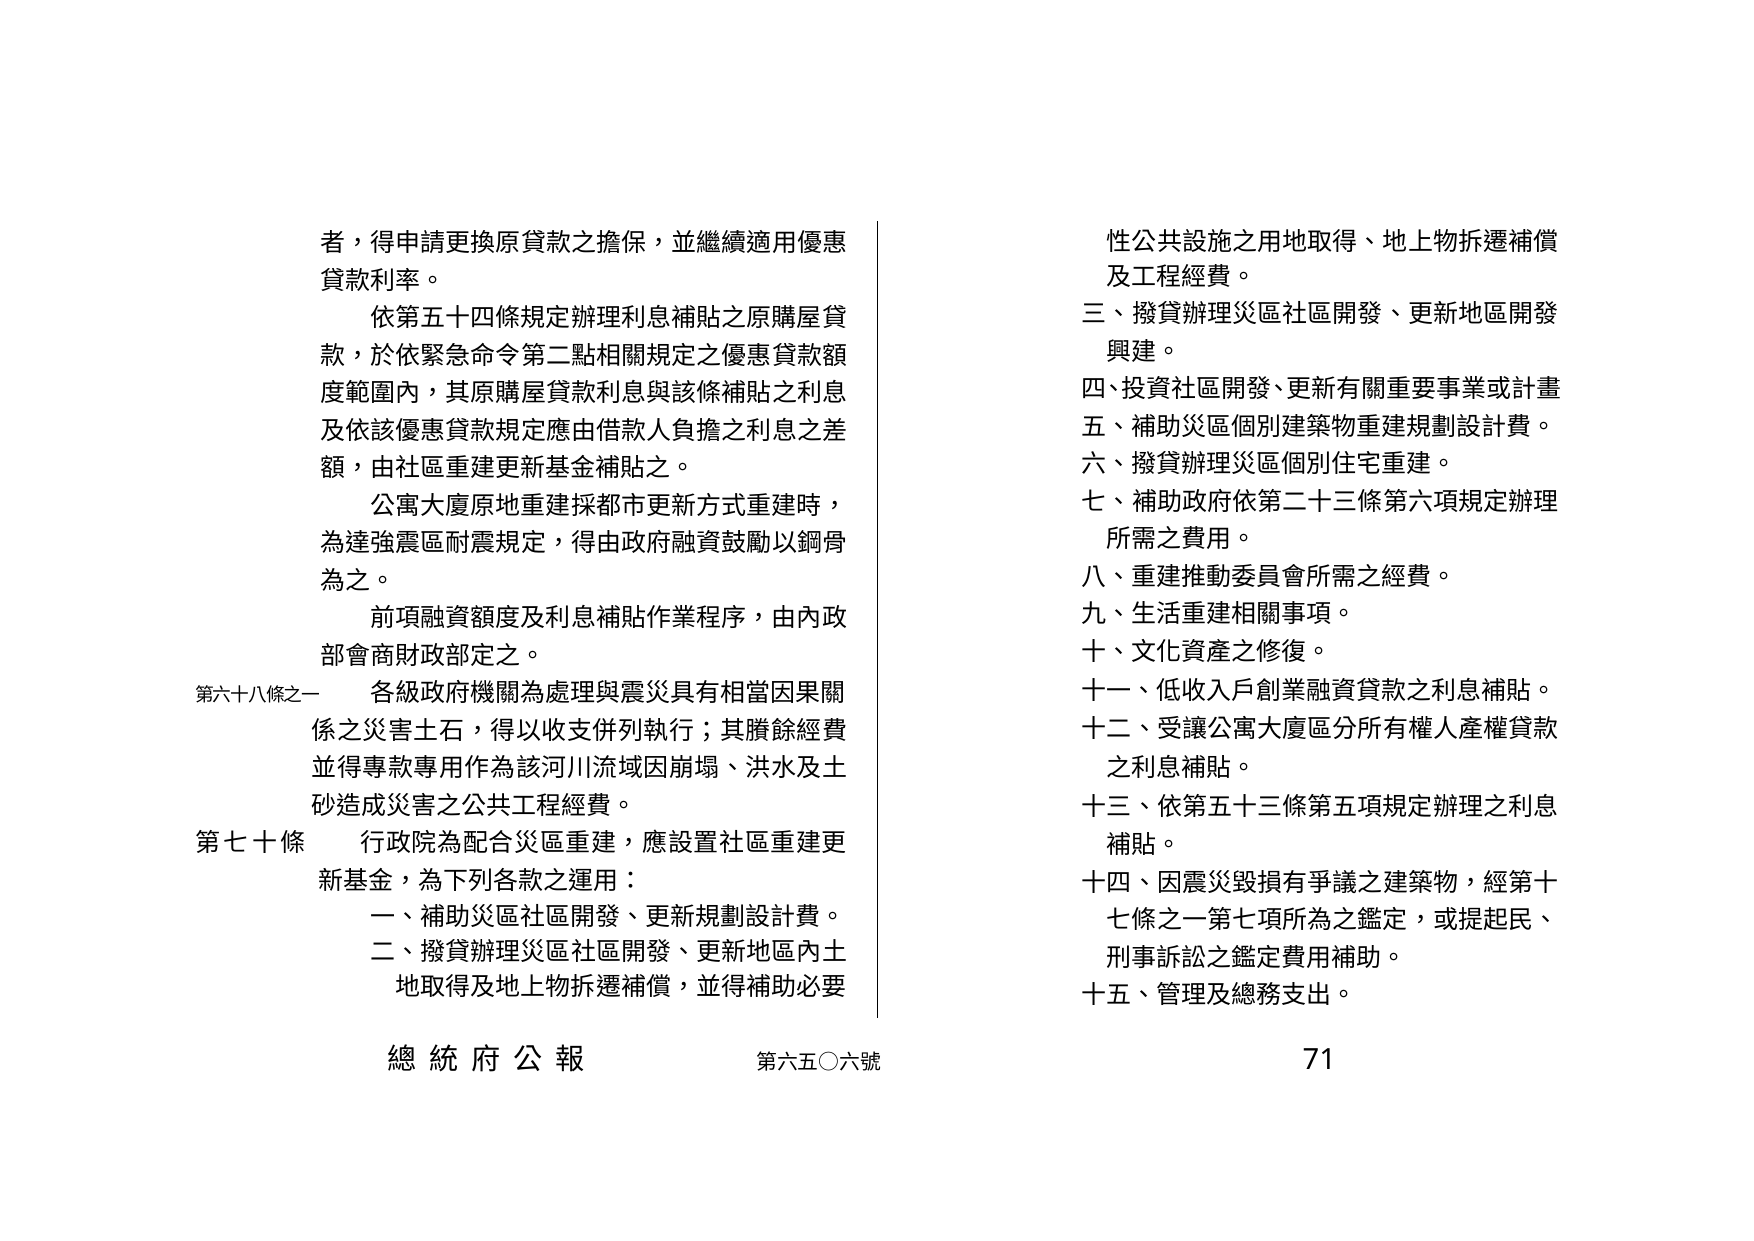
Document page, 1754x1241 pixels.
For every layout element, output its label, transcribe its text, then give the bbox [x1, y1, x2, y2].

text 一、補助災區社區開發、更新規劃設計費。 [370, 897, 847, 932]
text 前項融資額度及利息補貼作業程序，由內政部會商財政部定之。 [320, 597, 847, 672]
text 九、生活重建相關事項。 [1082, 592, 1559, 630]
text 第六十八條之一 各級政府機關為處理與震災具有相當因果關係之災害土石，得以收支併列執行；其賸餘經費並得專款專用作為該河川流域因崩塌、洪水及土砂造成災害之公共工程經費。 [195, 672, 847, 822]
text 公寓大廈原地重建採都市更新方式重建時，為達強震區耐震規定，得由政府融資鼓勵以鋼骨為之。 [320, 484, 847, 597]
text 五、補助災區個別建築物重建規劃設計費。 [1082, 405, 1559, 442]
text 十、文化資產之修復。 [1082, 630, 1559, 668]
text 七、補助政府依第二十三條第六項規定辦理所需之費用。 [1082, 480, 1559, 555]
text 三、撥貸辦理災區社區開發、更新地區開發興建。 [1082, 292, 1559, 367]
text 依第五十四條規定辦理利息補貼之原購屋貸款，於依緊急命令第二點相關規定之優惠貸款額度範圍內，其原購屋貸款利息與該條補貼之利息及依該優惠貸款規定應由借款人負擔之利息之差額，由社區重建更新基金補貼之。 [320, 297, 847, 484]
text 第七十條 行政院為配合災區重建，應設置社區重建更新基金，為下列各款之運用： [195, 822, 847, 897]
text 六、撥貸辦理災區個別住宅重建。 [1082, 442, 1559, 480]
text 十一、低收入戶創業融資貸款之利息補貼。 [1082, 668, 1559, 707]
text 者，得申請更換原貸款之擔保，並繼續適用優惠貸款利率。 [320, 222, 847, 297]
text 二、撥貸辦理災區社區開發、更新地區內土地取得及地上物拆遷補償，並得補助必要 [370, 932, 847, 1003]
text 十三、依第五十三條第五項規定辦理之利息補貼。 [1082, 784, 1559, 861]
text 性公共設施之用地取得、地上物拆遷補償及工程經費。 [1082, 222, 1559, 292]
text 十二、受讓公寓大廈區分所有權人產權貸款之利息補貼。 [1082, 707, 1559, 784]
text 十五、管理及總務支出。 [1082, 974, 1559, 1011]
text 四、投資社區開發、更新有關重要事業或計畫。 [1082, 367, 1559, 405]
text 八、重建推動委員會所需之經費。 [1082, 555, 1559, 592]
text 十四、因震災毀損有爭議之建築物，經第十七條之一第七項所為之鑑定，或提起民、刑事訴訟之鑑定費用補助。 [1082, 861, 1559, 974]
